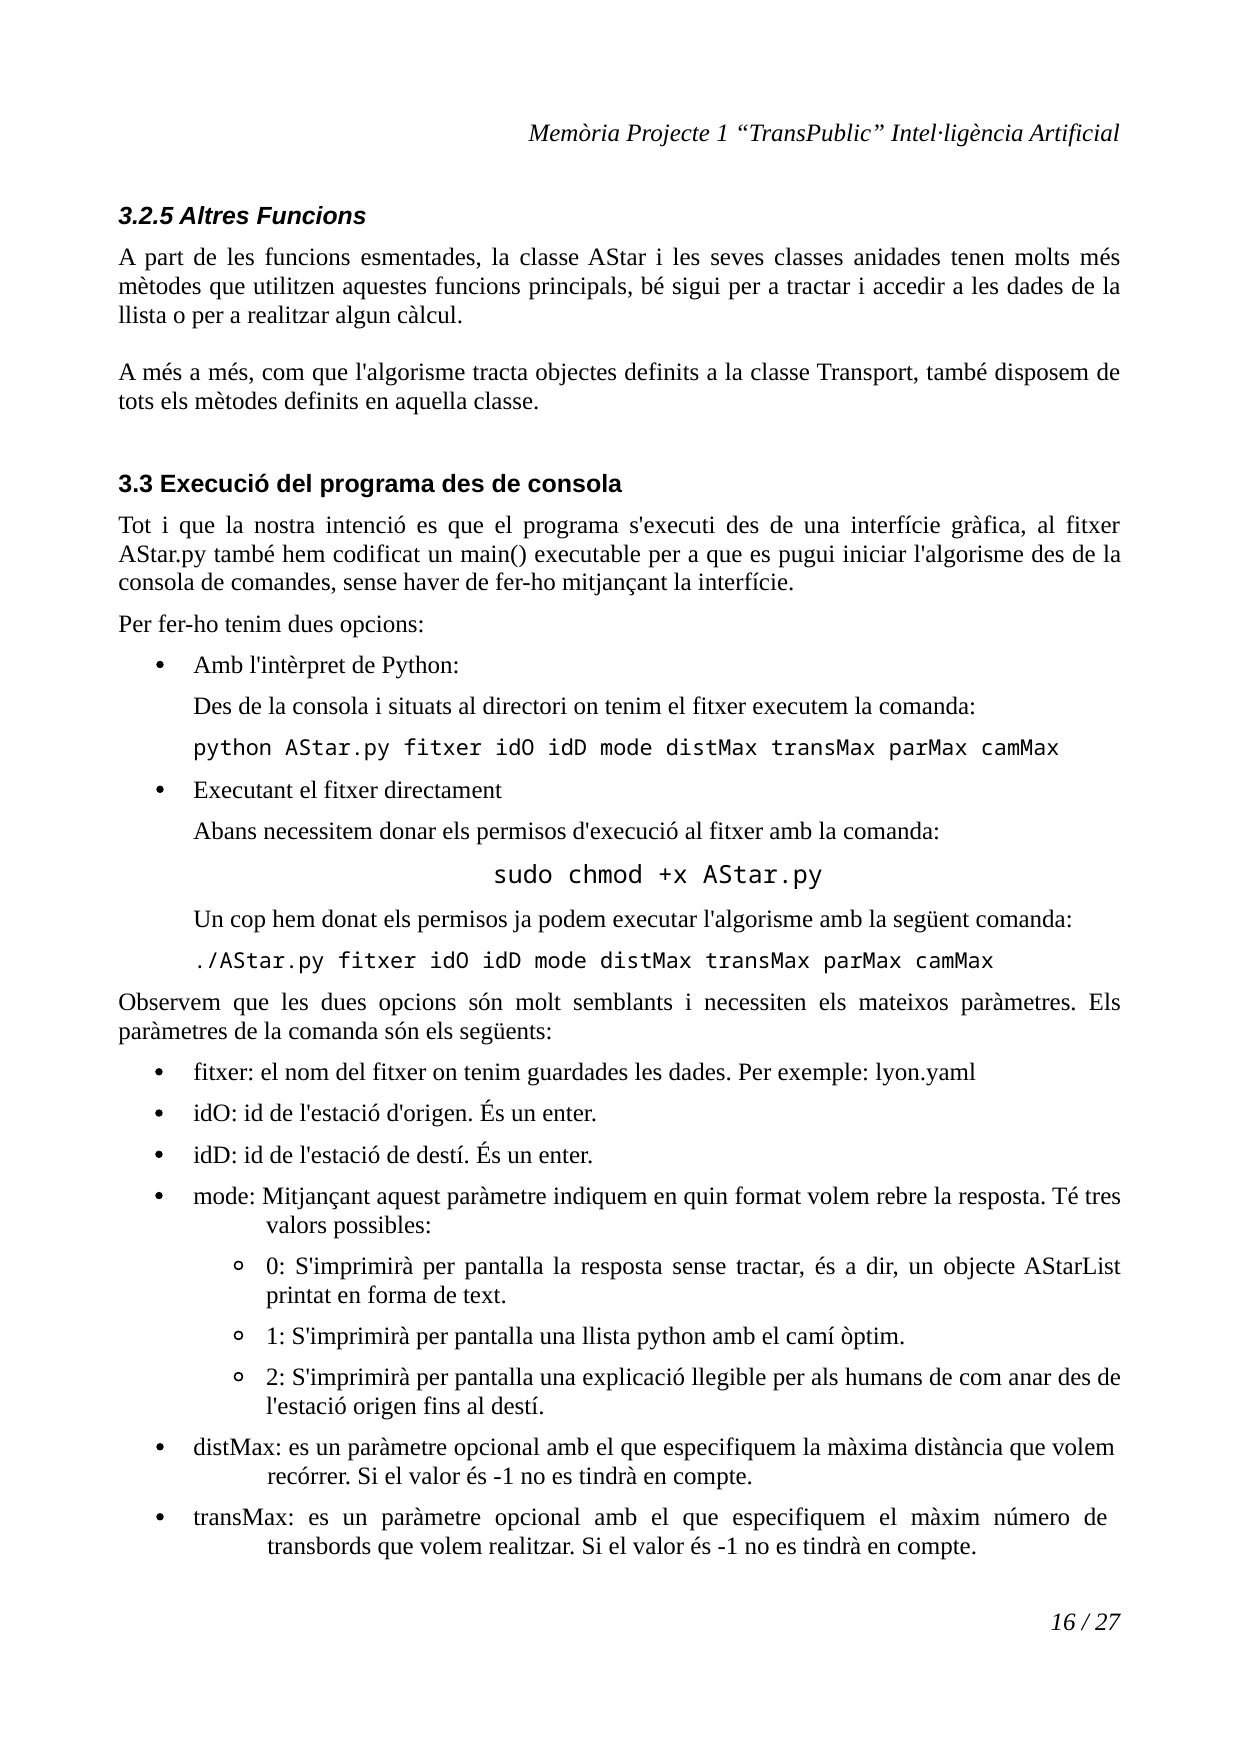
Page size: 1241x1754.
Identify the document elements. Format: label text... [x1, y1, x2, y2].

list fitxer: el nom del fitxer on tenim guardades les dades. Per exemple: lyon.yaml [154, 1057, 1122, 1086]
list 1: S'imprimirà per pantalla una llista python amb el camí òptim. [228, 1321, 1122, 1350]
list python AStar.py fitxer idO idD mode distMax transMax parMax camMax [156, 732, 1122, 762]
subtitle 3.2.5 Altres Funcions [118, 201, 1122, 230]
list idD: id de l'estació de destí. És un enter. [154, 1140, 1122, 1168]
subtitle 3.3 Execució del programa des de consola [118, 469, 1122, 497]
list Observem que les dues opcions són molt semblants i necessiten els mateixos paràmetres. Els paràmetres de la comanda són els següents: [81, 987, 1122, 1045]
list distMax: es un paràmetre opcional amb el que especifiquem la màxima distància que volem recórrer. Si el valor és -1 no es tindrà en compte. [156, 1432, 1122, 1490]
list Un cop hem donat els permisos ja podem executar l'algorisme amb la següent comanda: [156, 904, 1122, 932]
list sudo chmod +x AStar.py [156, 857, 1122, 891]
list 0: S'imprimirà per pantalla la resposta sense tractar, és a dir, un objecte AStarList printat en forma de text. [228, 1251, 1122, 1308]
text A més a més, com que l'algorisme tracta objectes definits a la classe Transport, també disposem de tots els mètodes definits en aquella classe. [118, 357, 1122, 415]
list 2: S'imprimirà per pantalla una explicació llegible per als humans de com anar des de l'estació origen fins al destí. [228, 1362, 1122, 1420]
list mode: Mitjançant aquest paràmetre indiquem en quin format volem rebre la resposta. Té tres valors possibles: [154, 1181, 1122, 1238]
list idO: id de l'estació d'origen. És un enter. [154, 1098, 1122, 1127]
text A part de les funcions esmentades, la classe AStar i les seves classes anidades tenen molts més mètodes que utilitzen aquestes funcions principals, bé sigui per a tractar i accedir a les dades de la llista o per a realitzar algun càlcul. [118, 242, 1122, 329]
list Des de la consola i situats al directori on tenim el fitxer executem la comanda: [156, 691, 1122, 720]
list ./AStar.py fitxer idO idD mode distMax transMax parMax camMax [156, 945, 1122, 975]
text Tot i que la nostra intenció es que el programa s'executi des de una interfície gràfica, al fitxer AStar.py també hem codificat un main() executable per a que es pugui iniciar l'algorisme des de la consola de comandes, sense haver de fer-ho mitjançant la interfície. [118, 510, 1122, 596]
list transMax: es un paràmetre opcional amb el que especifiquem el màxim número de transbords que volem realitzar. Si el valor és -1 no es tindrà en compte. [156, 1502, 1122, 1560]
text Per fer-ho tenim dues opcions: [118, 609, 1122, 637]
list Abans necessitem donar els permisos d'execució al fitxer amb la comanda: [156, 816, 1122, 845]
list Executant el fitxer directament [156, 775, 1122, 803]
list Amb l'intèrpret de Python: [156, 650, 1122, 679]
